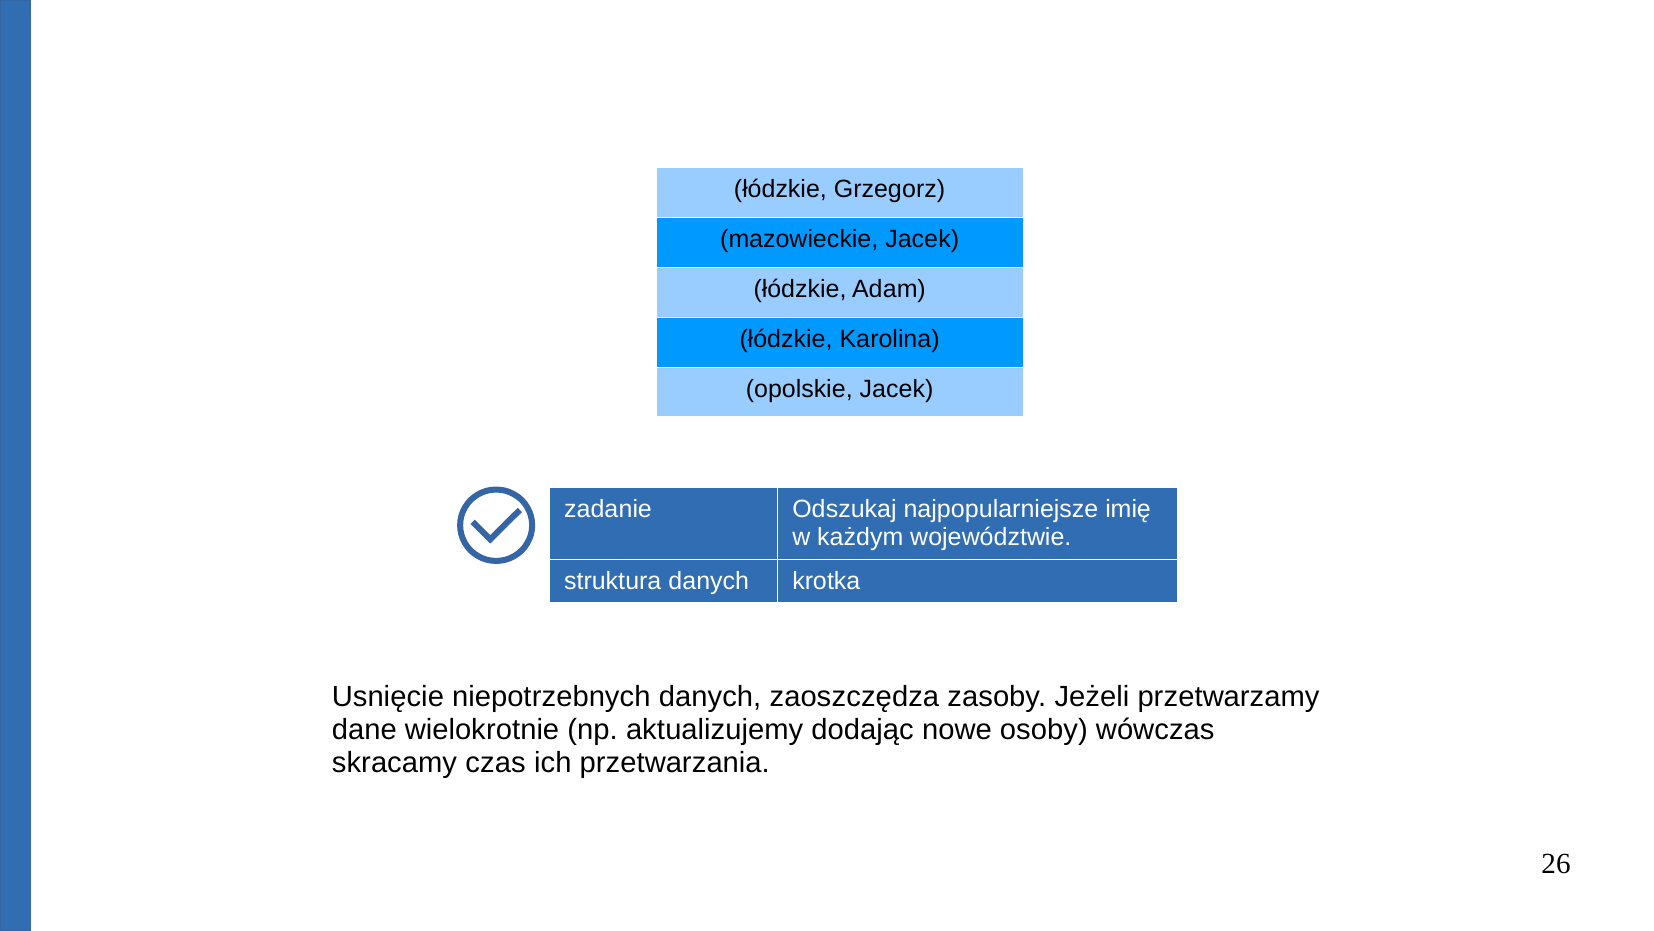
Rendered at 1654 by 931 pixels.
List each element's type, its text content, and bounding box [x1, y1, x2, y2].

table_header zadanie [550, 488, 777, 559]
table_cell (łódzkie, Karolina) [657, 318, 1023, 367]
table_cell krotka [778, 560, 1177, 602]
table_cell struktura danych [550, 560, 777, 602]
table_header (łódzkie, Grzegorz) [657, 168, 1023, 217]
table_cell (opolskie, Jacek) [657, 368, 1023, 416]
text_box [0, 0, 31, 931]
text_box Usnięcie niepotrzebnych danych, zaoszczędza zasoby. Jeżeli przetwarzamy dane wielokrotnie (np. aktualizujemy dodając nowe osoby) wówczas skracamy czas ich przetwarzania. [317, 672, 1337, 787]
table_header Odszukaj najpopularniejsze imię w każdym województwie. [778, 488, 1177, 559]
table_cell (mazowieckie, Jacek) [657, 218, 1023, 267]
table_cell (łódzkie, Adam) [657, 268, 1023, 317]
